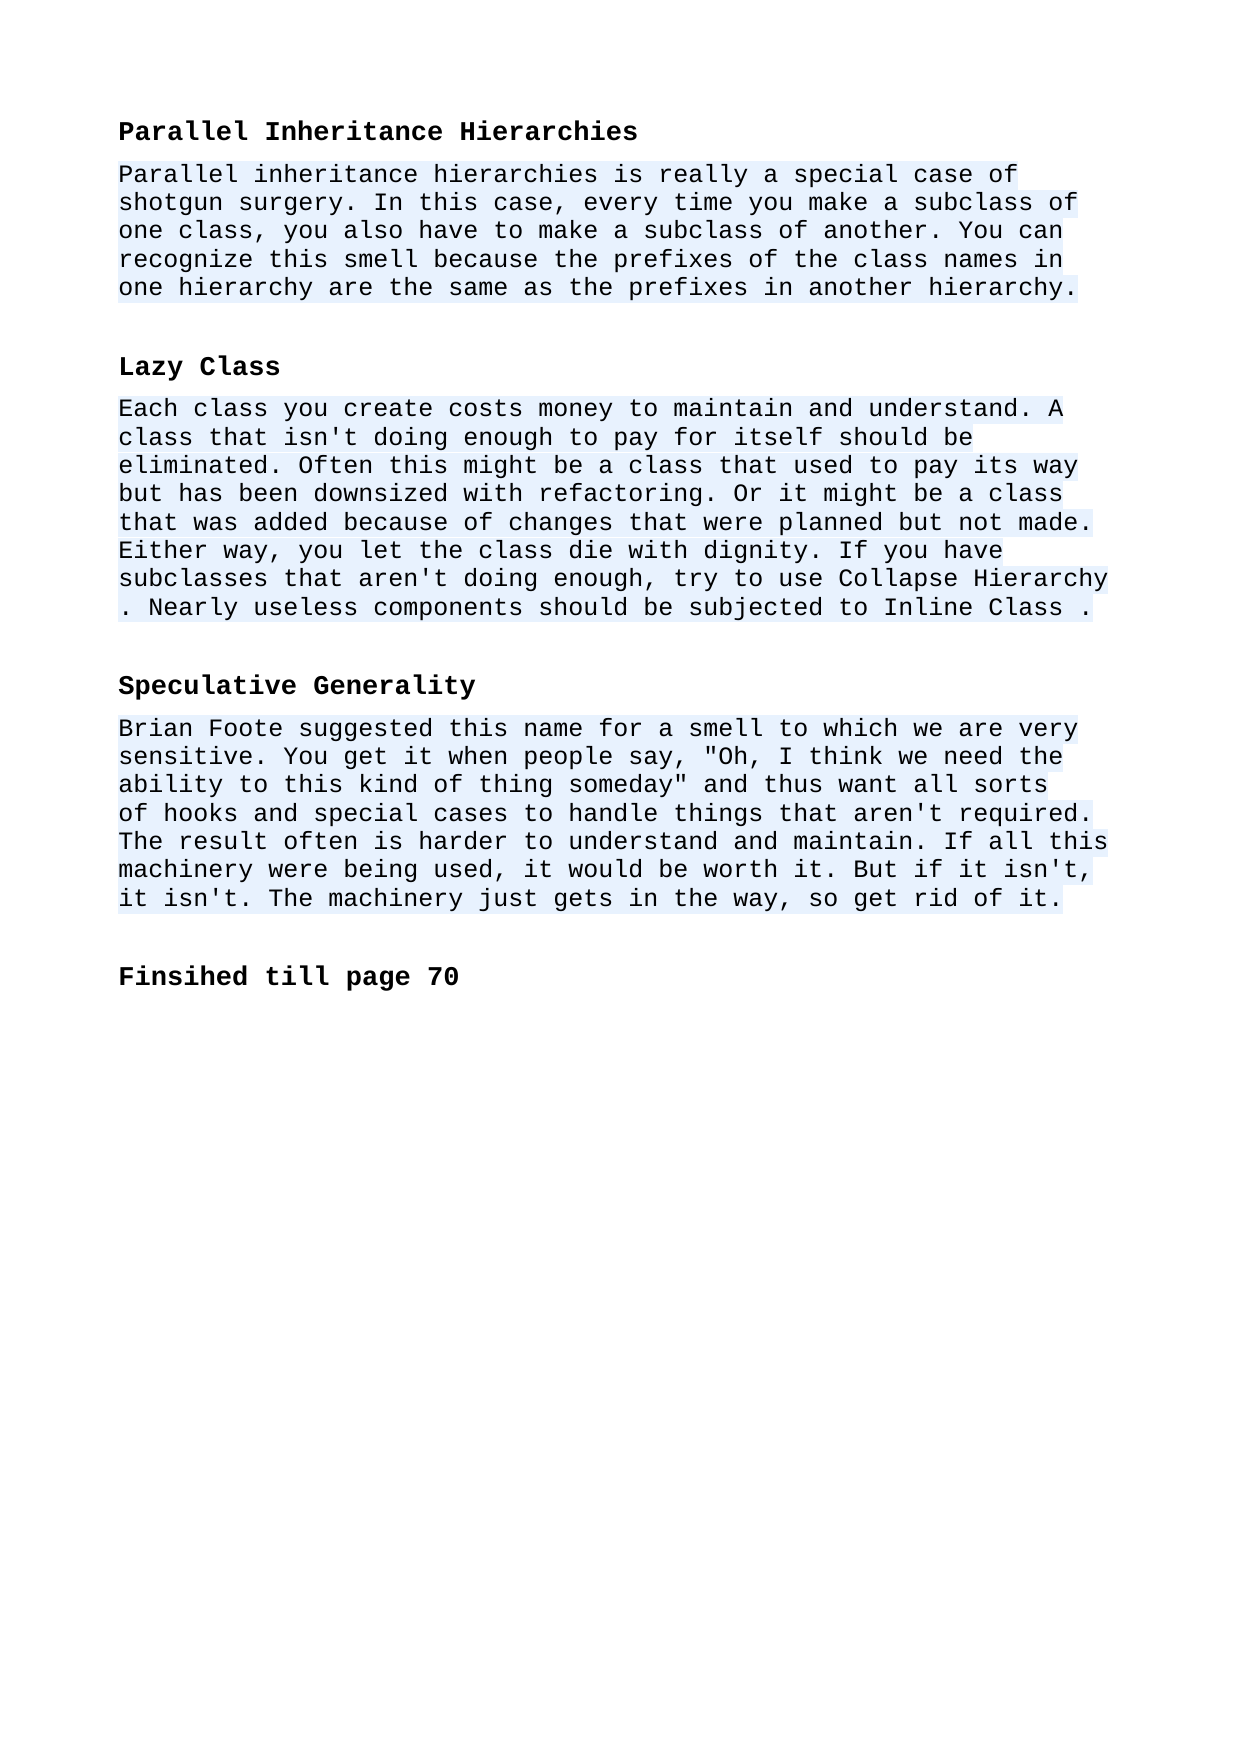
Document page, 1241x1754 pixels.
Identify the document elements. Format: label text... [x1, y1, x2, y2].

subtitle Speculative Generality [118, 672, 1122, 703]
subtitle Lazy Class [118, 353, 1122, 383]
text Parallel inheritance hierarchies is really a special case of shotgun surgery. In this case, every time you make a subclass of one class, you also have to make a subclass of another. You can [118, 161, 1122, 246]
text of hooks and special cases to handle things that aren't required. The result often is harder to understand and maintain. If all this machinery were being used, it would be worth it. But if it isn't, [118, 800, 1122, 885]
text Each class you create costs money to maintain and understand. A class that isn't doing enough to pay for itself should be eliminated. Often this might be a class that used to pay its way but has been downsized with refactoring. Or it might be a class that was added because of changes that were planned but not made. Either way, you let the class die with dignity. If you have subclasses that aren't doing enough, try to use Collapse Hierarchy . Nearly useless components should be subjected to Inline Class . [118, 396, 1122, 622]
text recognize this smell because the prefixes of the class names in one hierarchy are the same as the prefixes in another hierarchy. [118, 246, 1122, 303]
text Brian Foote suggested this name for a smell to which we are very sensitive. You get it when people say, "Oh, I think we need the ability to this kind of thing someday" and thus want all sorts [118, 715, 1122, 800]
subtitle Finsihed till page 70 [118, 963, 1122, 994]
subtitle Parallel Inheritance Hierarchies [118, 118, 1122, 149]
text it isn't. The machinery just gets in the way, so get rid of it. [118, 885, 1122, 914]
